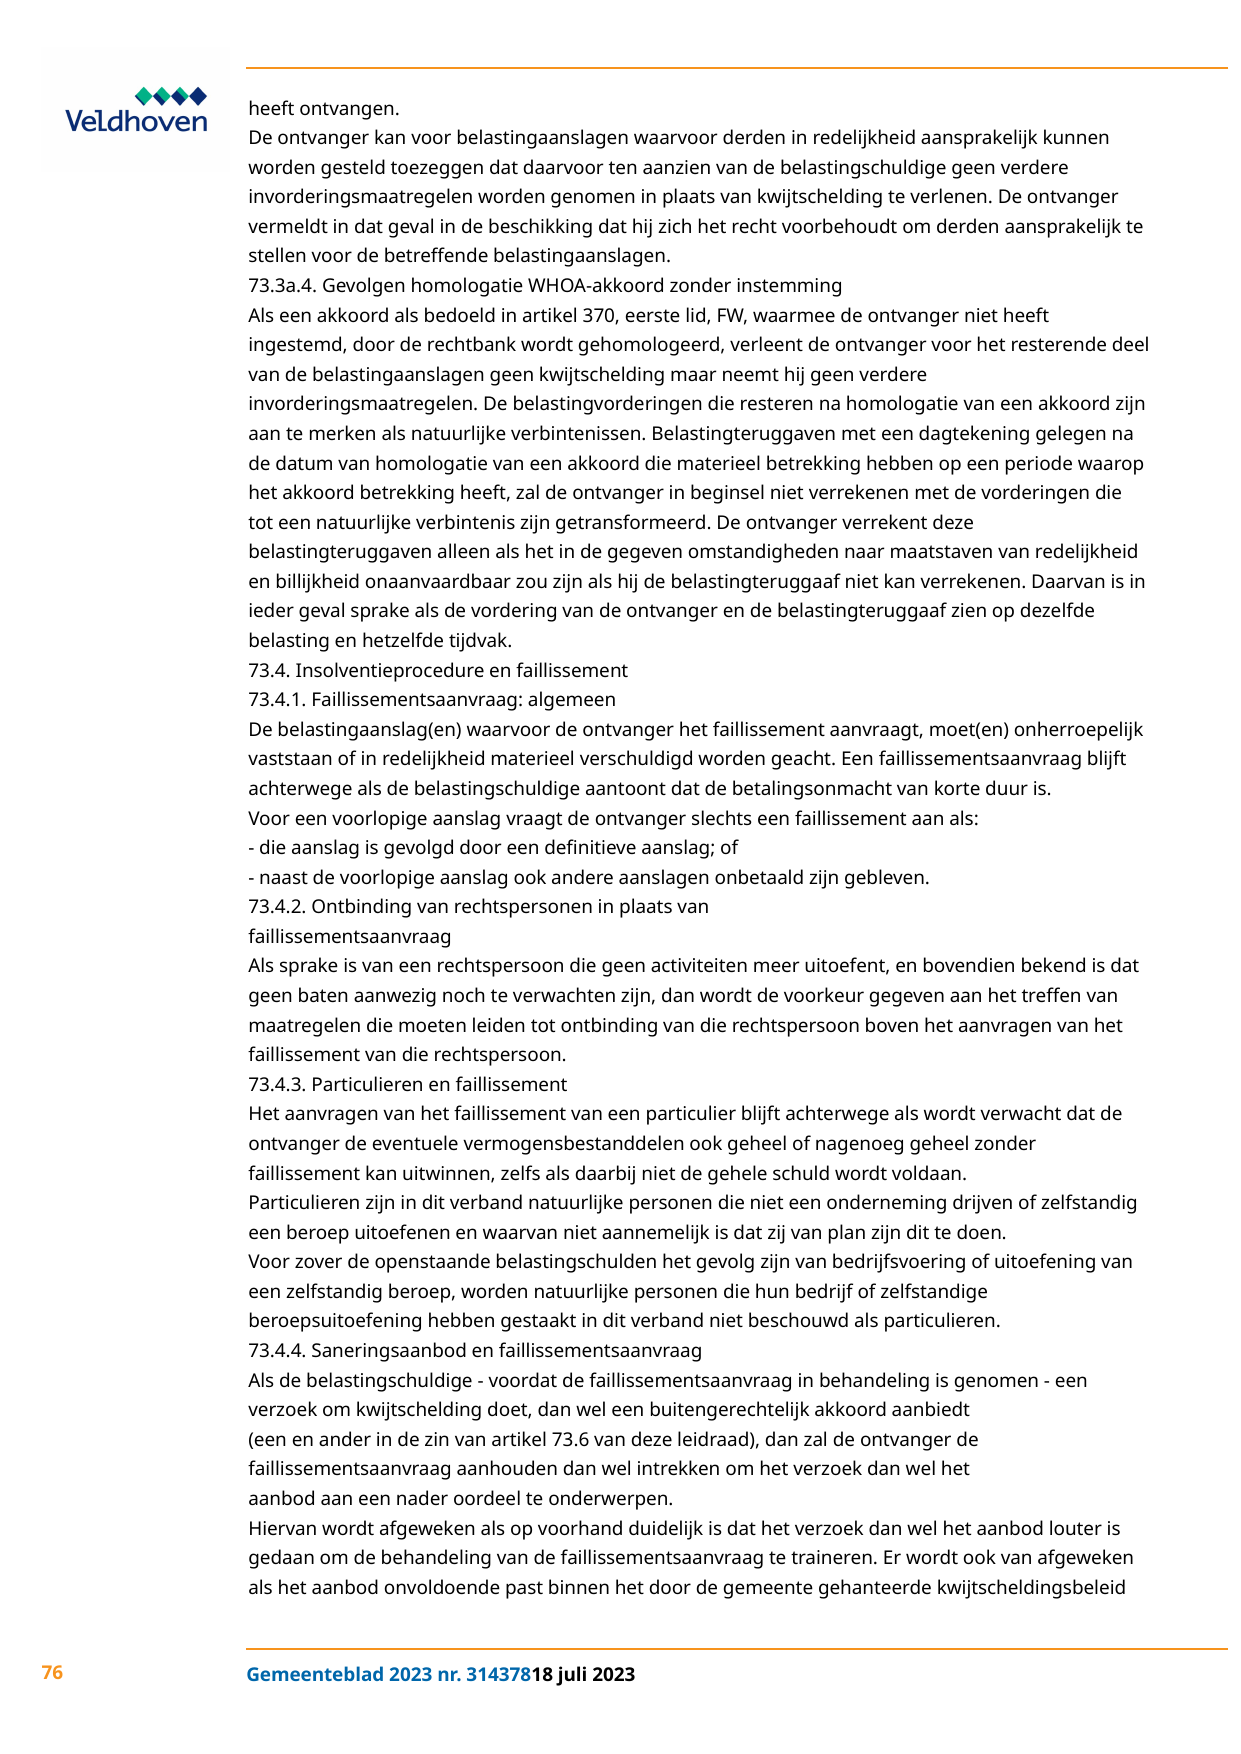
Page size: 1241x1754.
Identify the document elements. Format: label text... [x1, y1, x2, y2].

text 73.4. Insolventieprocedure en faillissement [248, 657, 1152, 683]
picture [41, 47, 231, 172]
text Het aanvragen van het faillissement van een particulier blijft achterwege als wordt verwacht dat de ontvanger de eventuele vermogensbestanddelen ook geheel of nagenoeg geheel zonder faillissement kan uitwinnen, zelfs als daarbij niet de gehele schuld wordt voldaan. [248, 1101, 1152, 1186]
text De ontvanger kan voor belastingaanslagen waarvoor derden in redelijkheid aansprakelijk kunnen worden gesteld toezeggen dat daarvoor ten aanzien van de belastingschuldige geen verdere invorderingsmaatregelen worden genomen in plaats van kwijtschelding te verlenen. De ontvanger vermeldt in dat geval in de beschikking dat hij zich het recht voorbehoudt om derden aansprakelijk te stellen voor de betreffende belastingaanslagen. [248, 124, 1152, 268]
text Als de belastingschuldige - voordat de faillissementsaanvraag in behandeling is genomen - een verzoek om kwijtschelding doet, dan wel een buitengerechtelijk akkoord aanbiedt [248, 1367, 1152, 1422]
text heeft ontvangen. [248, 95, 1152, 121]
text (een en ander in de zin van artikel 73.6 van deze leidraad), dan zal de ontvanger de [248, 1426, 1152, 1452]
text - naast de voorlopige aanslag ook andere aanslagen onbetaald zijn gebleven. [248, 864, 1152, 890]
text De belastingaanslag(en) waarvoor de ontvanger het faillissement aanvraagt, moet(en) onherroepelijk vaststaan of in redelijkheid materieel verschuldigd worden geacht. Een faillissementsaanvraag blijft achterwege als de belastingschuldige aantoont dat de betalingsonmacht van korte duur is. [248, 716, 1152, 801]
text faillissementsaanvraag aanhouden dan wel intrekken om het verzoek dan wel het [248, 1456, 1152, 1481]
text 73.4.4. Saneringsaanbod en faillissementsaanvraag [248, 1337, 1152, 1363]
text Particulieren zijn in dit verband natuurlijke personen die niet een onderneming drijven of zelfstandig een beroep uitoefenen en waarvan niet aannemelijk is dat zij van plan zijn dit te doen. [248, 1189, 1152, 1245]
text 73.4.3. Particulieren en faillissement [248, 1071, 1152, 1097]
text aanbod aan een nader oordeel te onderwerpen. [248, 1485, 1152, 1511]
text Als een akkoord als bedoeld in artikel 370, eerste lid, FW, waarmee de ontvanger niet heeft ingestemd, door de rechtbank wordt gehomologeerd, verleent de ontvanger voor het resterende deel van de belastingaanslagen geen kwijtschelding maar neemt hij geen verdere invorderingsmaatregelen. De belastingvorderingen die resteren na homologatie van een akkoord zijn aan te merken als natuurlijke verbintenissen. Belastingteruggaven met een dagtekening gelegen na de datum van homologatie van een akkoord die materieel betrekking hebben op een periode waarop het akkoord betrekking heeft, zal de ontvanger in beginsel niet verrekenen met de vorderingen die tot een natuurlijke verbintenis zijn getransformeerd. De ontvanger verrekent deze belastingteruggaven alleen als het in de gegeven omstandigheden naar maatstaven van redelijkheid en billijkheid onaanvaardbaar zou zijn als hij de belastingteruggaaf niet kan verrekenen. Daarvan is in ieder geval sprake als de vordering van de ontvanger en de belastingteruggaaf zien op dezelfde belasting en hetzelfde tijdvak. [248, 302, 1152, 653]
text 73.3a.4. Gevolgen homologatie WHOA-akkoord zonder instemming [248, 272, 1152, 298]
text faillissementsaanvraag [248, 923, 1152, 949]
text - die aanslag is gevolgd door een definitieve aanslag; of [248, 834, 1152, 860]
text Voor een voorlopige aanslag vraagt de ontvanger slechts een faillissement aan als: [248, 805, 1152, 831]
text 73.4.2. Ontbinding van rechtspersonen in plaats van [248, 893, 1152, 919]
text 73.4.1. Faillissementsaanvraag: algemeen [248, 686, 1152, 712]
text Voor zover de openstaande belastingschulden het gevolg zijn van bedrijfsvoering of uitoefening van een zelfstandig beroep, worden natuurlijke personen die hun bedrijf of zelfstandige beroepsuitoefening hebben gestaakt in dit verband niet beschouwd als particulieren. [248, 1248, 1152, 1333]
text Hiervan wordt afgeweken als op voorhand duidelijk is dat het verzoek dan wel het aanbod louter is gedaan om de behandeling van de faillissementsaanvraag te traineren. Er wordt ook van afgeweken als het aanbod onvoldoende past binnen het door de gemeente gehanteerde kwijtscheldingsbeleid [248, 1515, 1152, 1600]
text Als sprake is van een rechtspersoon die geen activiteiten meer uitoefent, en bovendien bekend is dat geen baten aanwezig noch te verwachten zijn, dan wordt de voorkeur gegeven aan het treffen van maatregelen die moeten leiden tot ontbinding van die rechtspersoon boven het aanvragen van het faillissement van die rechtspersoon. [248, 953, 1152, 1067]
